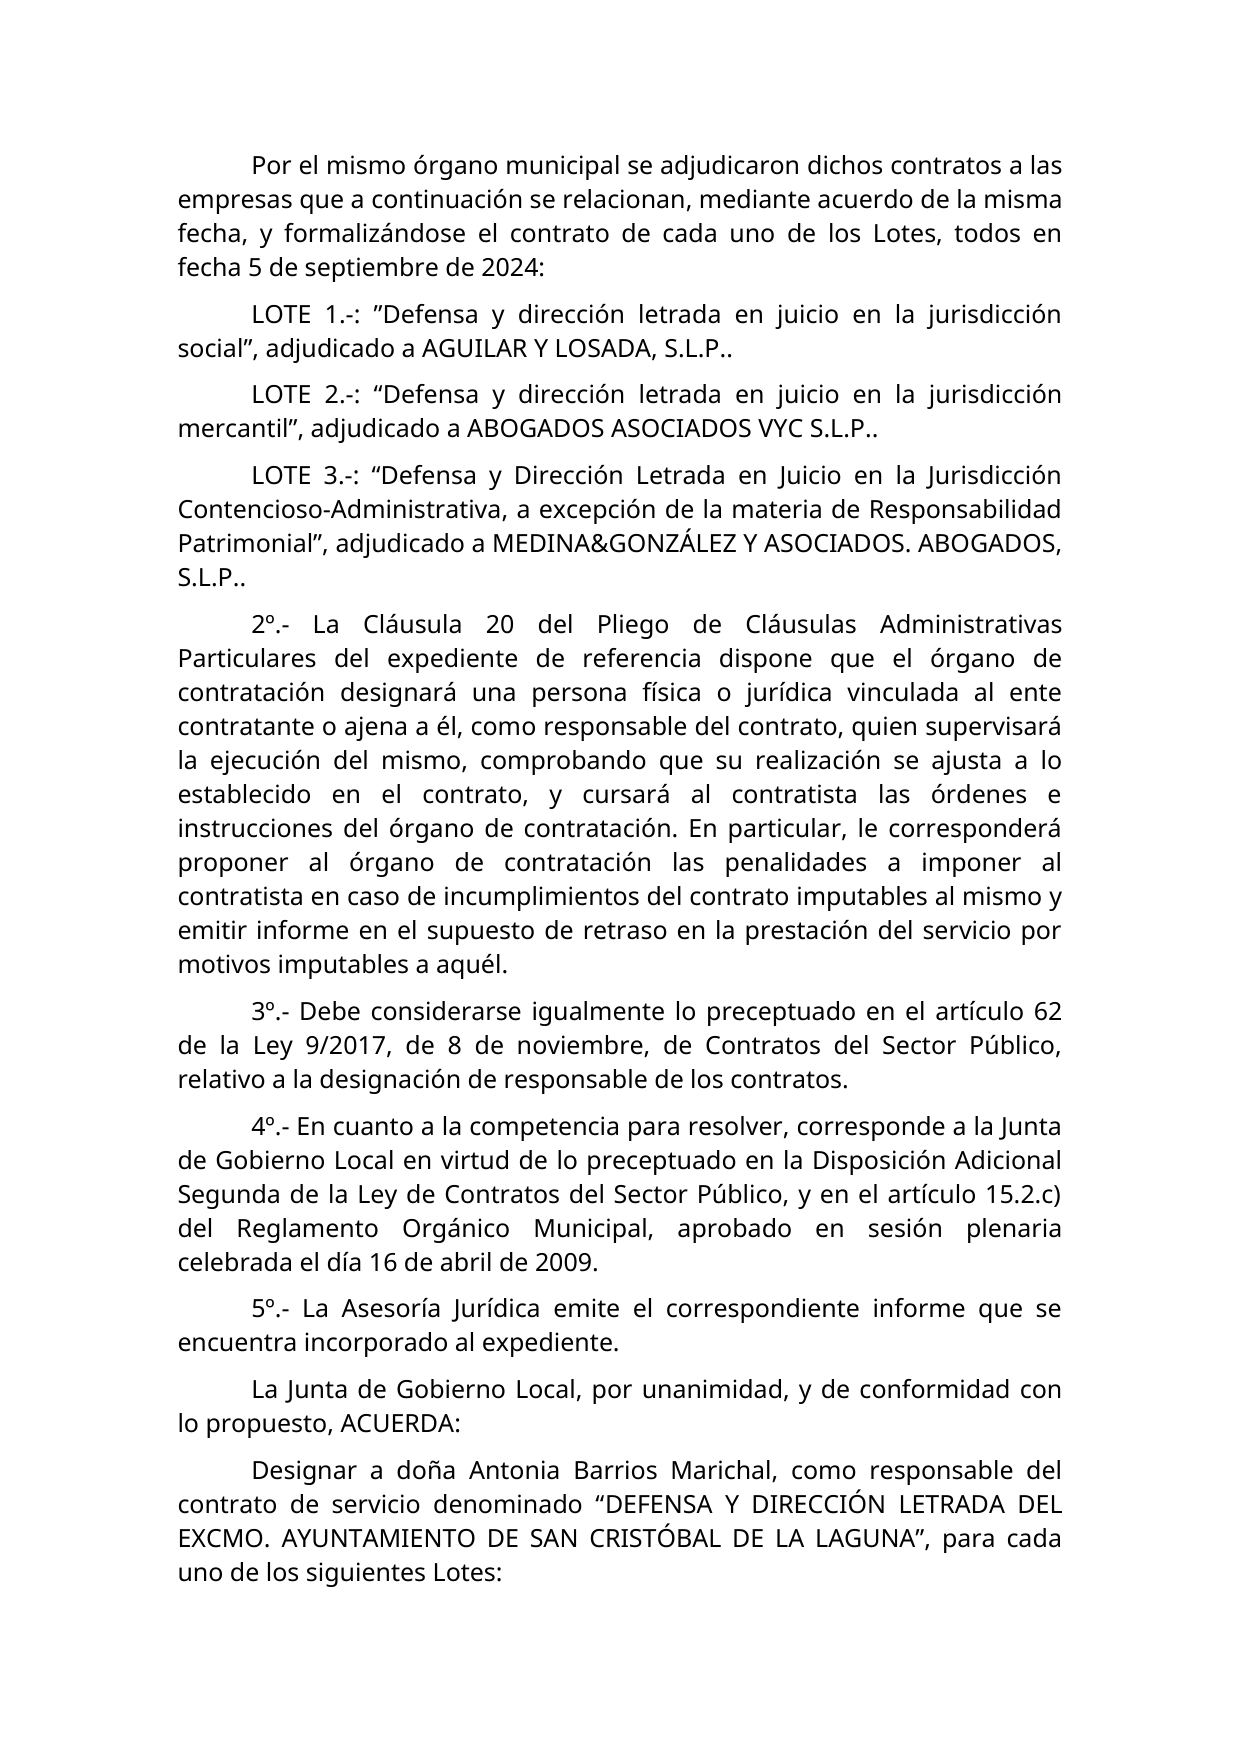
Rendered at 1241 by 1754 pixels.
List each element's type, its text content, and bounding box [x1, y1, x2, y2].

text 4º.- En cuanto a la competencia para resolver, corresponde a la Junta de Gobierno Local en virtud de lo preceptuado en la Disposición Adicional Segunda de la Ley de Contratos del Sector Público, y en el artículo 15.2.c) del Reglamento Orgánico Municipal, aprobado en sesión plenaria celebrada el día 16 de abril de 2009. [177, 1108, 1063, 1278]
text Por el mismo órgano municipal se adjudicaron dichos contratos a las empresas que a continuación se relacionan, mediante acuerdo de la misma fecha, y formalizándose el contrato de cada uno de los Lotes, todos en fecha 5 de septiembre de 2024: [177, 148, 1063, 284]
text LOTE 1.-: ”Defensa y dirección letrada en juicio en la jurisdicción social”, adjudicado a AGUILAR Y LOSADA, S.L.P.. [177, 296, 1063, 364]
text 5º.- La Asesoría Jurídica emite el correspondiente informe que se encuentra incorporado al expediente. [177, 1291, 1063, 1359]
text 2º.- La Cláusula 20 del Pliego de Cláusulas Administrativas Particulares del expediente de referencia dispone que el órgano de contratación designará una persona física o jurídica vinculada al ente contratante o ajena a él, como responsable del contrato, quien supervisará la ejecución del mismo, comprobando que su realización se ajusta a lo establecido en el contrato, y cursará al contratista las órdenes e instrucciones del órgano de contratación. En particular, le corresponderá proponer al órgano de contratación las penalidades a imponer al contratista en caso de incumplimientos del contrato imputables al mismo y emitir informe en el supuesto de retraso en la prestación del servicio por motivos imputables a aquél. [177, 606, 1063, 981]
text Designar a doña Antonia Barrios Marichal, como responsable del contrato de servicio denominado “DEFENSA Y DIRECCIÓN LETRADA DEL EXCMO. AYUNTAMIENTO DE SAN CRISTÓBAL DE LA LAGUNA”, para cada uno de los siguientes Lotes: [177, 1452, 1063, 1588]
text 3º.- Debe considerarse igualmente lo preceptuado en el artículo 62 de la Ley 9/2017, de 8 de noviembre, de Contratos del Sector Público, relativo a la designación de responsable de los contratos. [177, 993, 1063, 1096]
text La Junta de Gobierno Local, por unanimidad, y de conformidad con lo propuesto, ACUERDA: [177, 1372, 1063, 1440]
text LOTE 2.-: “Defensa y dirección letrada en juicio en la jurisdicción mercantil”, adjudicado a ABOGADOS ASOCIADOS VYC S.L.P.. [177, 377, 1063, 445]
text LOTE 3.-: “Defensa y Dirección Letrada en Juicio en la Jurisdicción Contencioso-Administrativa, a excepción de la materia de Responsabilidad Patrimonial”, adjudicado a MEDINA&GONZÁLEZ Y ASOCIADOS. ABOGADOS, S.L.P.. [177, 458, 1063, 594]
